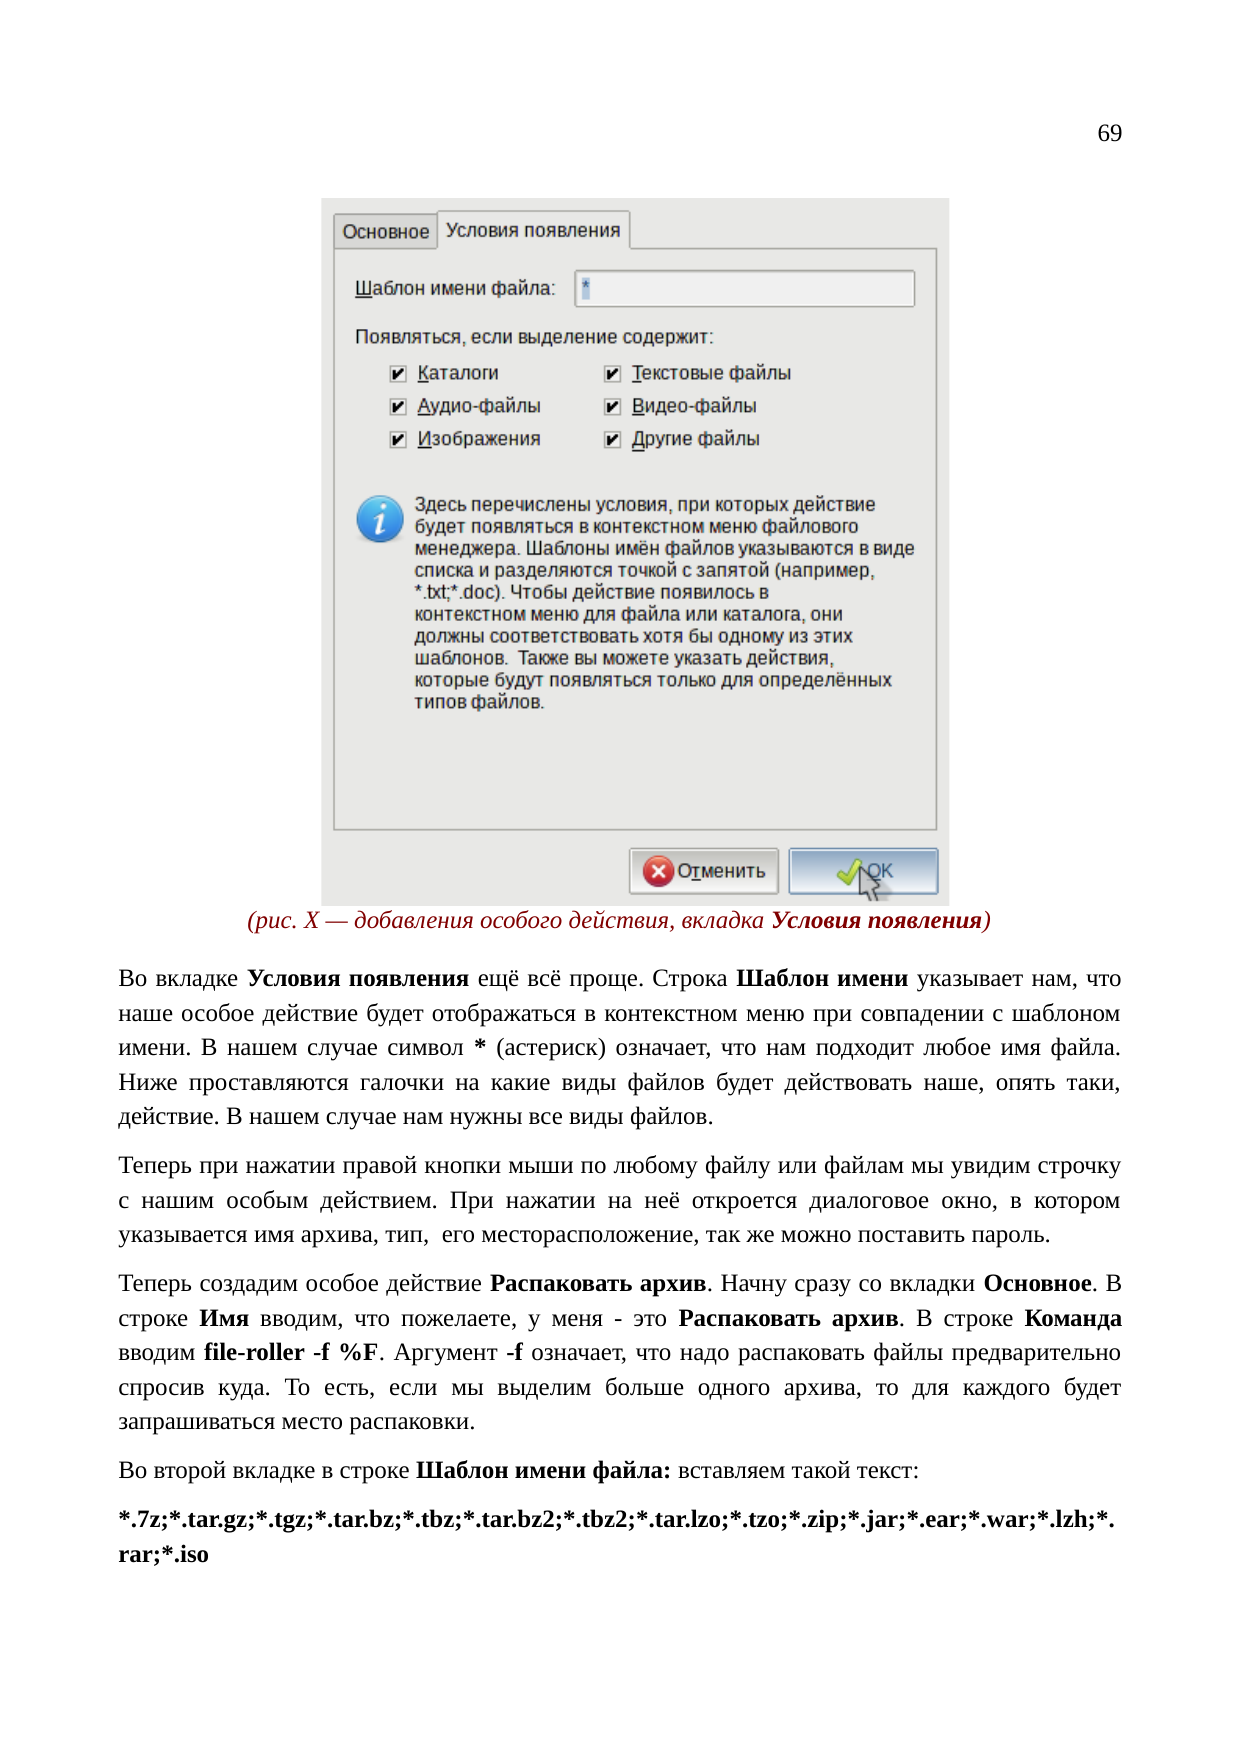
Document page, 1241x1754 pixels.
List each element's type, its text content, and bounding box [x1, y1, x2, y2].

text (рис. Х — добавления особого действия, вкладка Условия появления) [118, 176, 1122, 934]
text Во второй вкладке в строке Шаблон имени файла: вставляем такой текст: [118, 1455, 1122, 1484]
text Во вкладке Условия появления ещё всё проще. Строка Шаблон имени указывает нам, что наше особое действие будет отображаться в контекстном меню при совпадении с шаблоном имени. В нашем случае символ * (астериск) означает, что нам подходит любое имя файла. Ниже проставляются галочки на какие виды файлов будет действовать наше, опять таки, действие. В нашем случае нам нужны все виды файлов. [118, 963, 1122, 1130]
text Теперь создадим особое действие Распаковать архив. Начну сразу со вкладки Основное. В строке Имя вводим, что пожелаете, у меня - это Распаковать архив. В строке Команда вводим file-roller -f %F. Аргумент -f означает, что надо распаковать файлы предварительно спросив куда. То есть, если мы выделим больше одного архива, то для каждого будет запрашиваться место распаковки. [118, 1268, 1122, 1435]
picture [321, 198, 950, 906]
text Теперь при нажатии правой кнопки мыши по любому файлу или файлам мы увидим строчку с нашим особым действием. При нажатии на неё откроется диалоговое окно, в котором указывается имя архива, тип, его месторасположение, так же можно поставить пароль. [118, 1150, 1122, 1248]
text *.7z;*.tar.gz;*.tgz;*.tar.bz;*.tbz;*.tar.bz2;*.tbz2;*.tar.lzo;*.tzo;*.zip;*.jar;*.ear;*.war;*.lzh;*.rar;*.iso [118, 1504, 1122, 1568]
